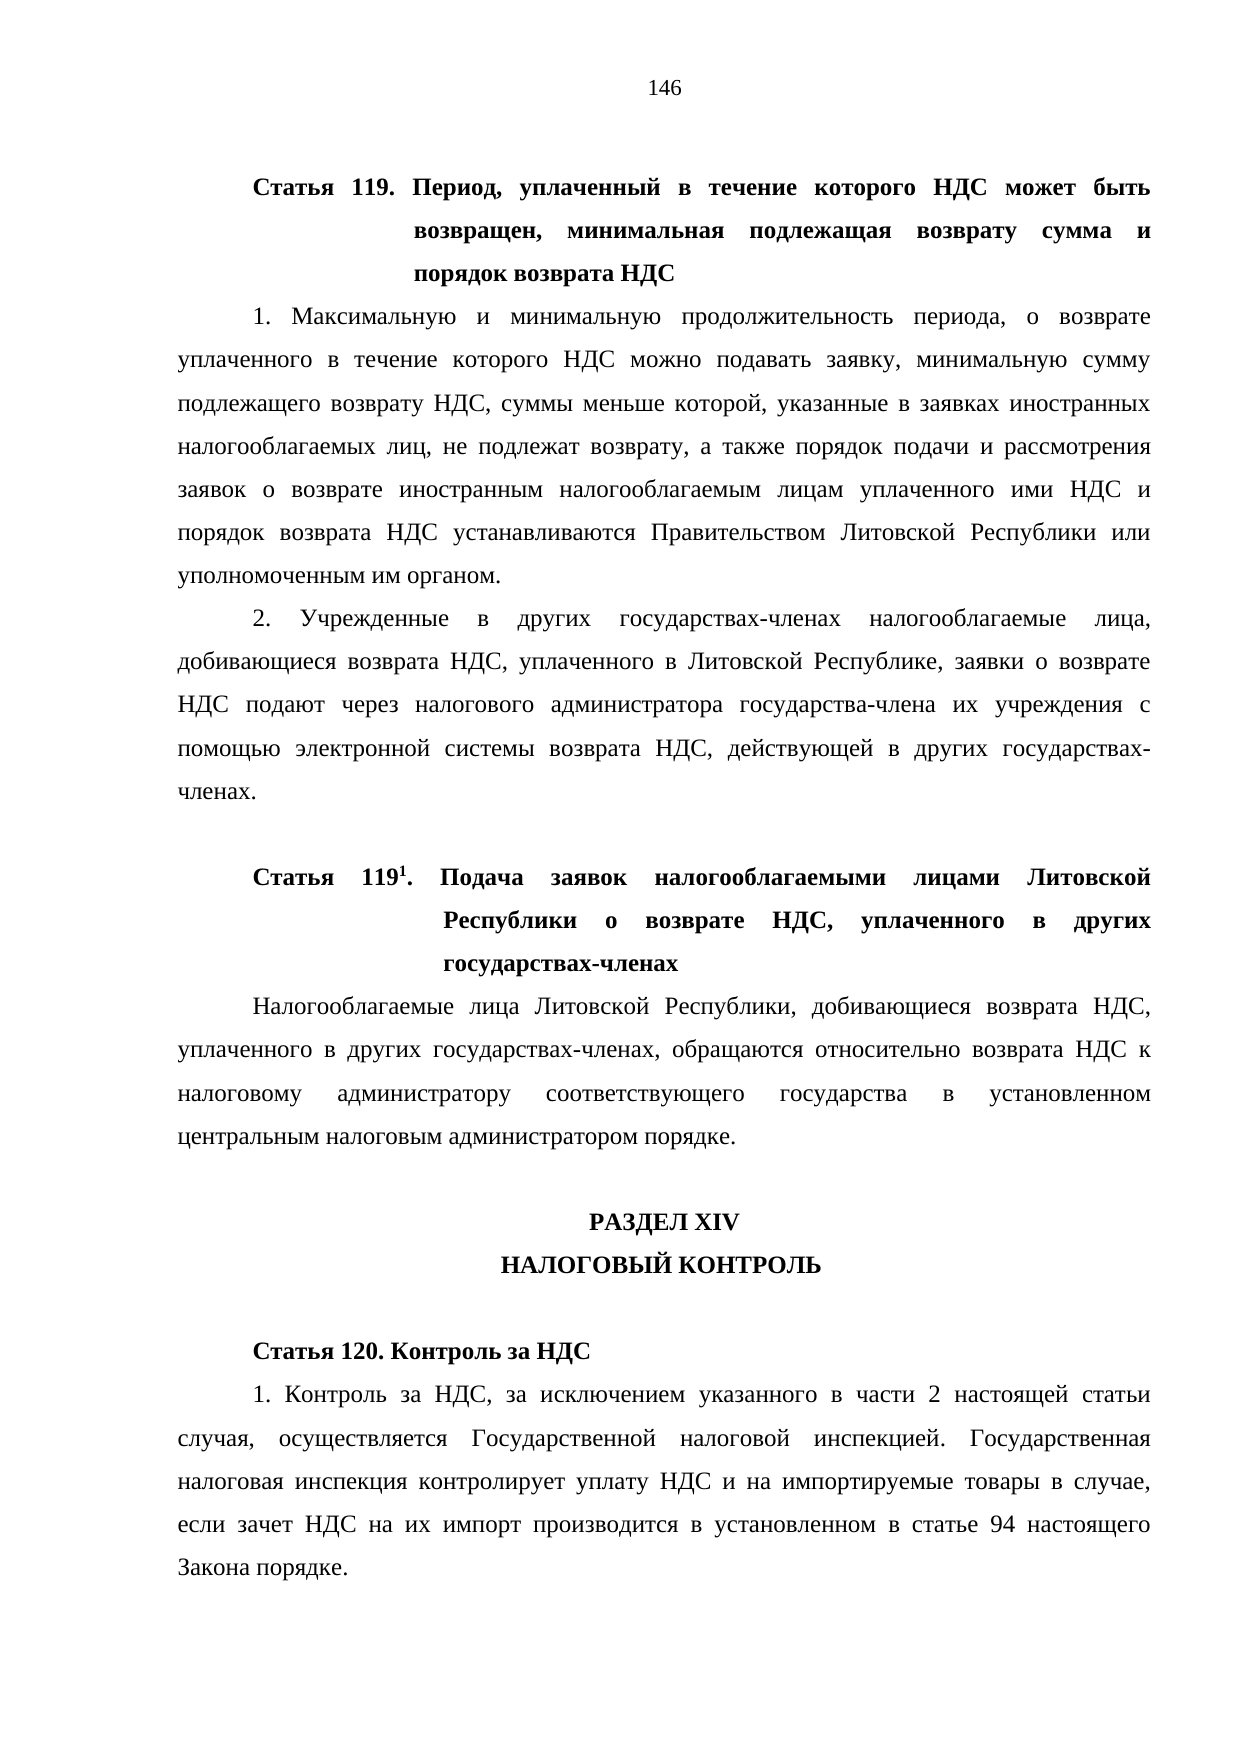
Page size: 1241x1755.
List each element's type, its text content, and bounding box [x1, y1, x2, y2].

text РАЗДЕЛ XIV [177, 1207, 1152, 1236]
text 1. Максимальную и минимальную продолжительность периода, о возврате уплаченного в течение которого НДС можно подавать заявку, минимальную сумму подлежащего возврату НДС, суммы меньше которой, указанные в заявках иностранных налогооблагаемых лиц, не подлежат возврату, а также порядок подачи и рассмотрения заявок о возврате иностранным налогооблагаемым лицам уплаченного ими НДС и порядок возврата НДС устанавливаются Правительством Литовской Республики или уполномоченным им органом. [177, 301, 1152, 589]
text Статья 120. Контроль за НДС [177, 1336, 1152, 1365]
text Статья 119. Период, уплаченный в течение которого НДС может быть возвращен, минимальная подлежащая возврату сумма и порядок возврата НДС [252, 172, 1152, 287]
text Налогооблагаемые лица Литовской Республики, добивающиеся возврата НДС, уплаченного в других государствах-членах, обращаются относительно возврата НДС к налоговому администратору соответствующего государства в установленном центральным налоговым администратором порядке. [177, 991, 1152, 1149]
text НАЛОГОВЫЙ КОНТРОЛЬ [177, 1250, 1152, 1279]
text 1. Контроль за НДС, за исключением указанного в части 2 настоящей статьи случая, осуществляется Государственной налоговой инспекцией. Государственная налоговая инспекция контролирует уплату НДС и на импортируемые товары в случае, если зачет НДС на их импорт производится в установленном в статье 94 настоящего Закона порядке. [177, 1379, 1152, 1581]
text 2. Учрежденные в других государствах-членах налогооблагаемые лица, добивающиеся возврата НДС, уплаченного в Литовской Республике, заявки о возврате НДС подают через налогового администратора государства-члена их учреждения с помощью электронной системы возврата НДС, действующей в других государствах-членах. [177, 603, 1152, 804]
text Статья 1191. Подача заявок налогооблагаемыми лицами Литовской Республики о возврате НДС, уплаченного в других государствах-членах [252, 862, 1152, 977]
